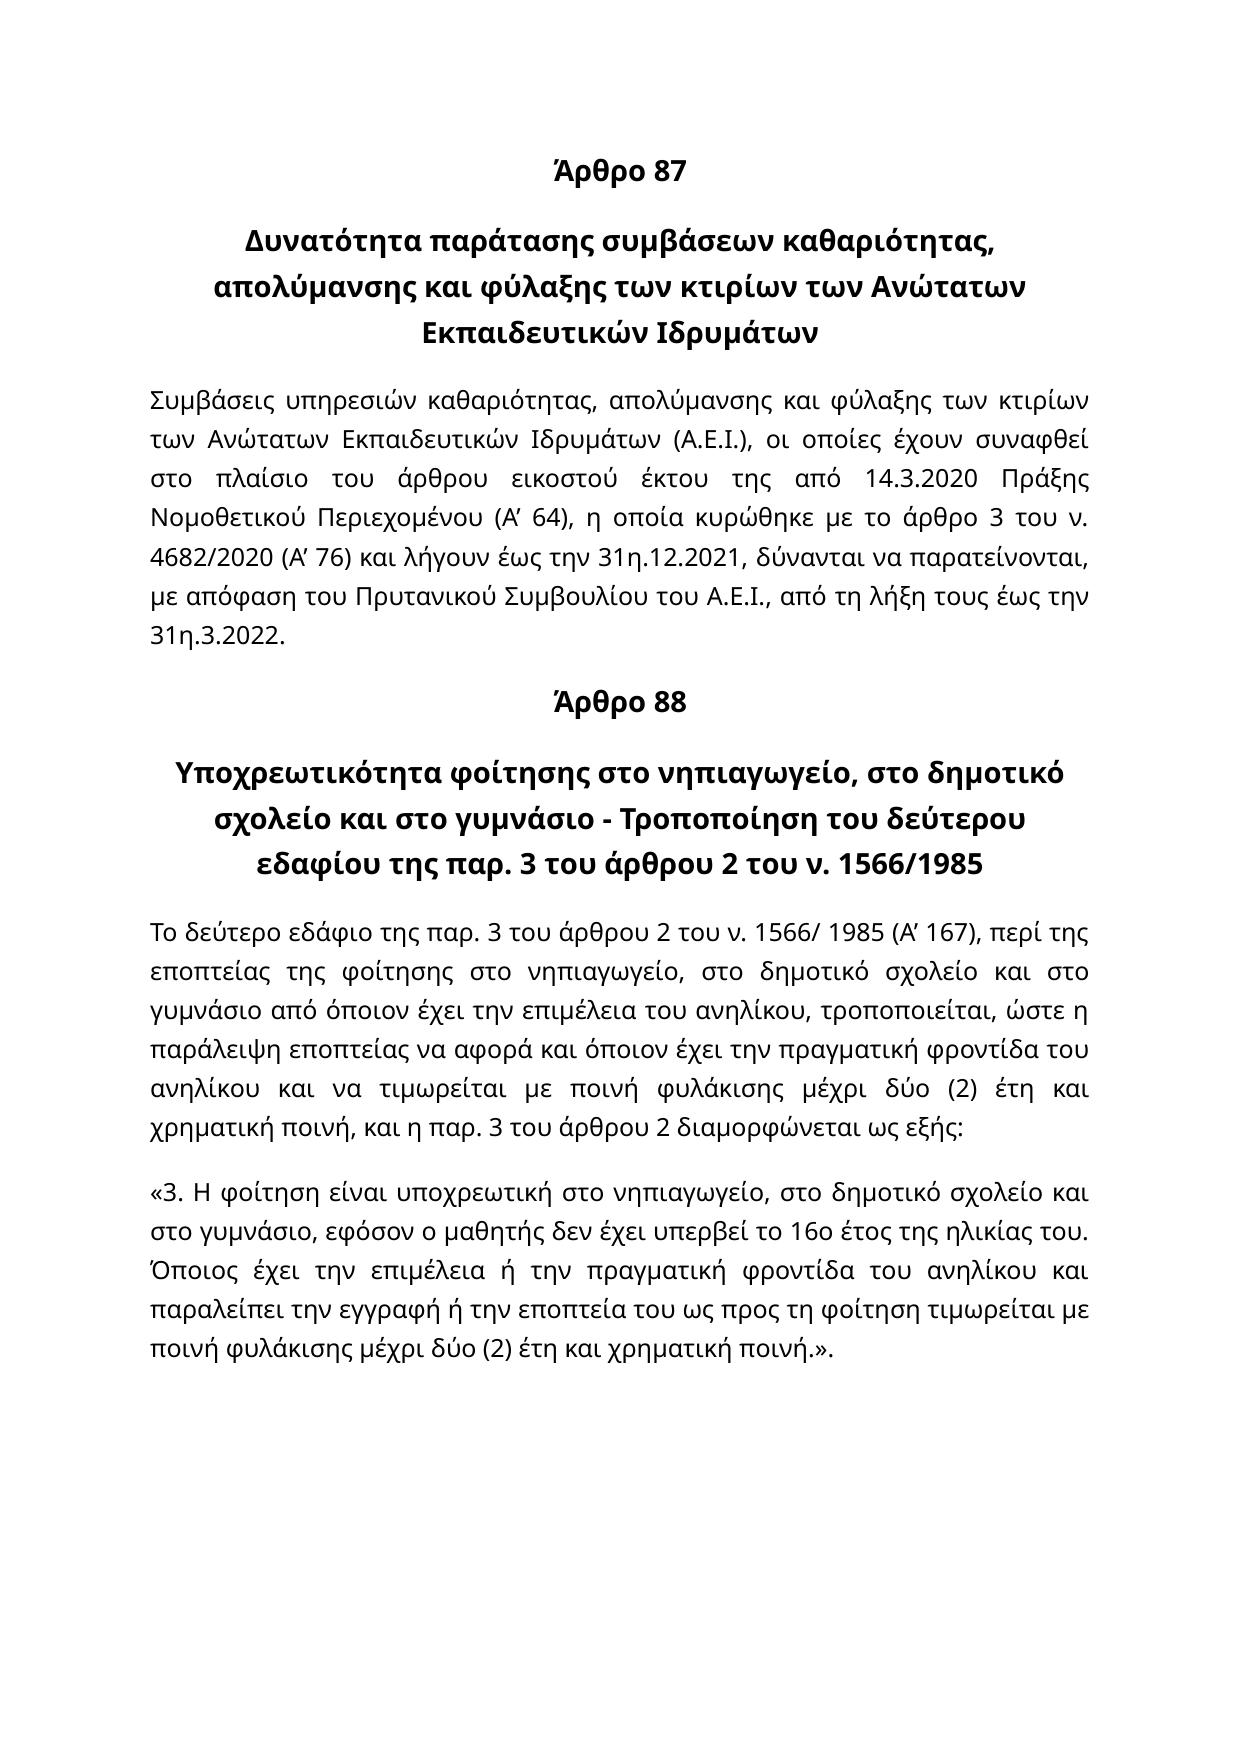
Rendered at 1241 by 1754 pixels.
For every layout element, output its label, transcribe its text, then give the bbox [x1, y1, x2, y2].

text Το δεύτερο εδάφιο της παρ. 3 του άρθρου 2 του ν. 1566/ 1985 (Α’ 167), περί της εποπτείας της φοίτησης στο νηπιαγωγείο, στο δημοτικό σχολείο και στο γυμνάσιο από όποιον έχει την επιμέλεια του ανηλίκου, τροποποιείται, ώστε η παράλειψη εποπτείας να αφορά και όποιον έχει την πραγματική φροντίδα του ανηλίκου και να τιμωρείται με ποινή φυλάκισης μέχρι δύο (2) έτη και χρηματική ποινή, και η παρ. 3 του άρθρου 2 διαμορφώνεται ως εξής: [150, 914, 1090, 1144]
subtitle Άρθρο 87 [150, 150, 1090, 190]
text Συμβάσεις υπηρεσιών καθαριότητας, απολύμανσης και φύλαξης των κτιρίων των Ανώτατων Εκπαιδευτικών Ιδρυμάτων (Α.Ε.Ι.), οι οποίες έχουν συναφθεί στο πλαίσιο του άρθρου εικοστού έκτου της από 14.3.2020 Πράξης Νομοθετικού Περιεχομένου (Α’ 64), η οποία κυρώθηκε με το άρθρο 3 του ν. 4682/2020 (Α’ 76) και λήγουν έως την 31η.12.2021, δύνανται να παρατείνονται, με απόφαση του Πρυτανικού Συμβουλίου του Α.Ε.Ι., από τη λήξη τους έως την 31η.3.2022. [150, 382, 1090, 652]
subtitle Υποχρεωτικότητα φοίτησης στο νηπιαγωγείο, στο δημοτικό σχολείο και στο γυμνάσιο - Τροποποίηση του δεύτερου εδαφίου της παρ. 3 του άρθρου 2 του ν. 1566/1985 [150, 752, 1090, 883]
subtitle Άρθρο 88 [150, 682, 1090, 721]
text «3. Η φοίτηση είναι υποχρεωτική στο νηπιαγωγείο, στο δημοτικό σχολείο και στο γυμνάσιο, εφόσον ο μαθητής δεν έχει υπερβεί το 16ο έτος της ηλικίας του. Όποιος έχει την επιμέλεια ή την πραγματική φροντίδα του ανηλίκου και παραλείπει την εγγραφή ή την εποπτεία του ως προς τη φοίτηση τιμωρείται με ποινή φυλάκισης μέχρι δύο (2) έτη και χρηματική ποινή.». [150, 1174, 1090, 1365]
subtitle Δυνατότητα παράτασης συμβάσεων καθαριότητας, απολύμανσης και φύλαξης των κτιρίων των Ανώτατων Εκπαιδευτικών Ιδρυμάτων [150, 221, 1090, 352]
